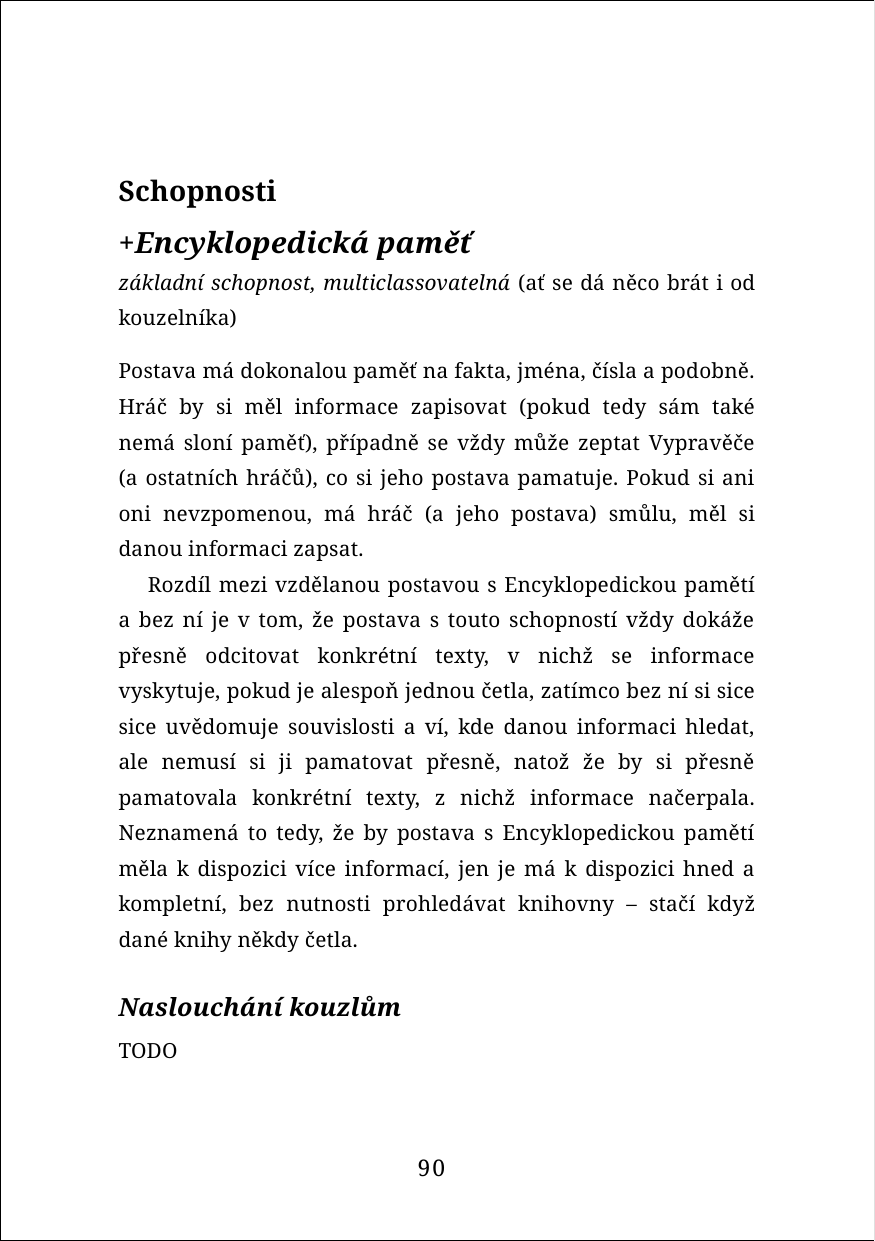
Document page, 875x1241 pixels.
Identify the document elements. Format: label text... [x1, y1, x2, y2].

subtitle Schopnosti [118, 172, 756, 210]
text Postava má dokonalou paměť na fakta, jména, čísla a podobně. Hráč by si měl informace zapisovat (pokud tedy sám také nemá sloní paměť), případně se vždy může zeptat Vypravěče (a ostatních hráčů), co si jeho postava pamatuje. Pokud si ani oni nevzpomenou, má hráč (a jeho postava) smůlu, měl si danou informaci zapsat. Rozdíl mezi vzdělanou postavou s Encyklopedickou pamětí a bez ní je v tom, že postava s touto schopností vždy dokáže přesně odcitovat konkrétní texty, v nichž se informace vyskytuje, pokud je alespoň jednou četla, zatímco bez ní si sice sice uvědomuje souvislosti a ví, kde danou informaci hledat, ale nemusí si ji pamatovat přesně, natož že by si přesně pamatovala konkrétní texty, z nichž informace načerpala. Neznamená to tedy, že by postava s Encyklopedickou pamětí měla k dispozici více informací, jen je má k dispozici hned a kompletní, bez nutnosti prohledávat knihovny – stačí když dané knihy někdy četla. [118, 357, 756, 953]
text základní schopnost, multiclassovatelná (ať se dá něco brát i od kouzelníka) [118, 268, 756, 332]
subtitle +Encyklopedická paměť [118, 222, 756, 262]
subtitle Naslouchání kouzlům [118, 990, 756, 1024]
text TODO [118, 1036, 756, 1064]
